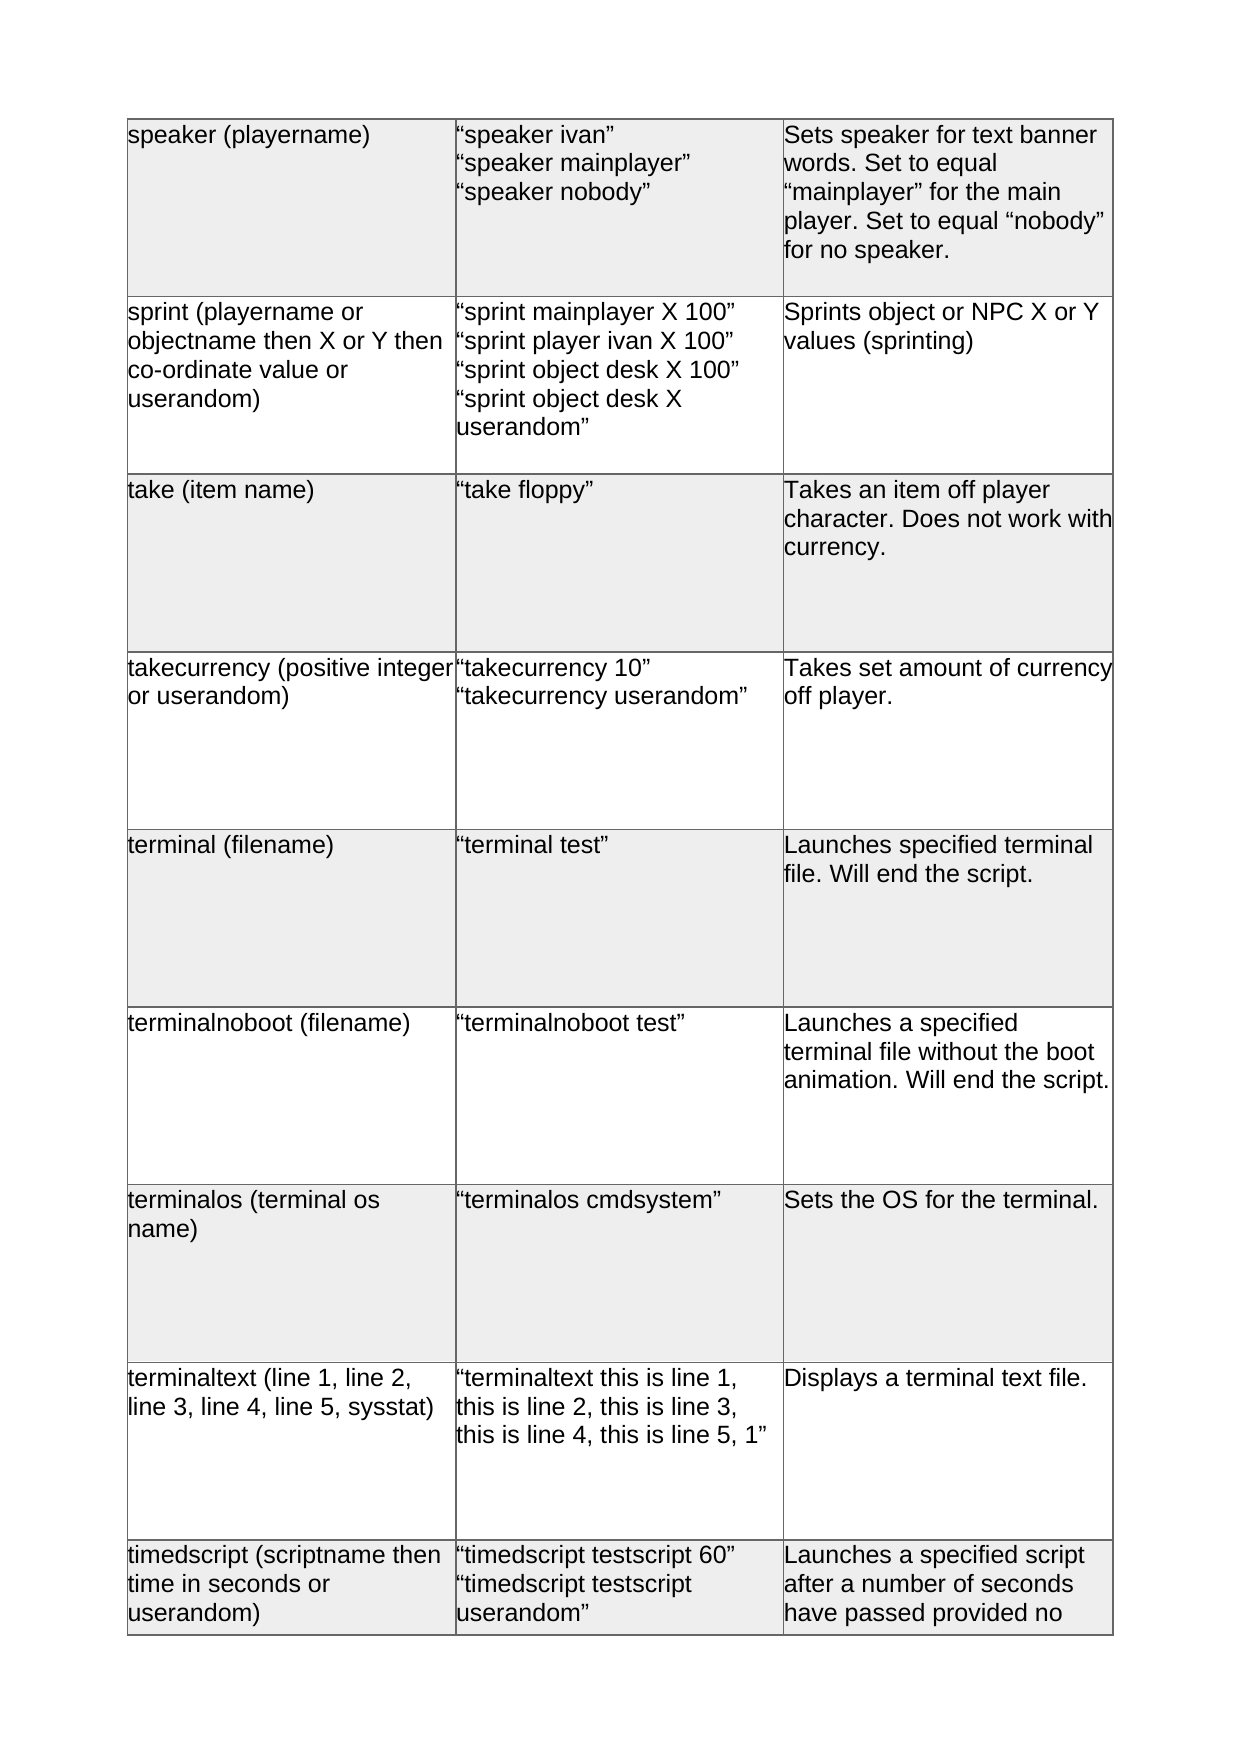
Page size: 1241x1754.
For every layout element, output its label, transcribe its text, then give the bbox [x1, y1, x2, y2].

table_cell sprint (playername or objectname then X or Y then co-ordinate value or userandom) [128, 297, 455, 473]
table_cell timedscript (scriptname then time in seconds or userandom) [128, 1541, 455, 1634]
table_cell “sprint mainplayer X 100” “sprint player ivan X 100” “sprint object desk X 100” “sprint object desk X userandom” [457, 297, 783, 473]
table_cell Sets speaker for text banner words. Set to equal “mainplayer” for the main player. Set to equal “nobody” for no speaker. [784, 120, 1112, 296]
table_cell Sets the OS for the terminal. [784, 1185, 1112, 1361]
table_cell “terminaltext this is line 1, this is line 2, this is line 3, this is line 4, this is line 5, 1” [457, 1363, 783, 1539]
table_cell “terminalnoboot test” [457, 1008, 783, 1184]
table_cell Launches specified terminal file. Will end the script. [784, 830, 1112, 1006]
table_cell “speaker ivan” “speaker mainplayer” “speaker nobody” [457, 120, 783, 296]
table_cell Takes set amount of currency off player. [784, 653, 1112, 828]
table_cell Launches a specified terminal file without the boot animation. Will end the script. [784, 1008, 1112, 1184]
table_cell takecurrency (positive integer or userandom) [128, 653, 455, 828]
table_cell terminaltext (line 1, line 2, line 3, line 4, line 5, sysstat) [128, 1363, 455, 1539]
table_cell terminalnoboot (filename) [128, 1008, 455, 1184]
table_cell terminalos (terminal os name) [128, 1185, 455, 1361]
table_cell “takecurrency 10” “takecurrency userandom” [457, 653, 783, 828]
table_cell speaker (playername) [128, 120, 455, 296]
table_cell “take floppy” [457, 475, 783, 651]
table_cell “terminal test” [457, 830, 783, 1006]
table_cell Displays a terminal text file. [784, 1363, 1112, 1539]
table_cell “terminalos cmdsystem” [457, 1185, 783, 1361]
table_cell “timedscript testscript 60” “timedscript testscript userandom” [457, 1541, 783, 1634]
table_cell Takes an item off player character. Does not work with currency. [784, 475, 1112, 651]
table_cell take (item name) [128, 475, 455, 651]
table_cell terminal (filename) [128, 830, 455, 1006]
table_cell Launches a specified script after a number of seconds have passed provided no [784, 1541, 1112, 1634]
table_cell Sprints object or NPC X or Y values (sprinting) [784, 297, 1112, 473]
